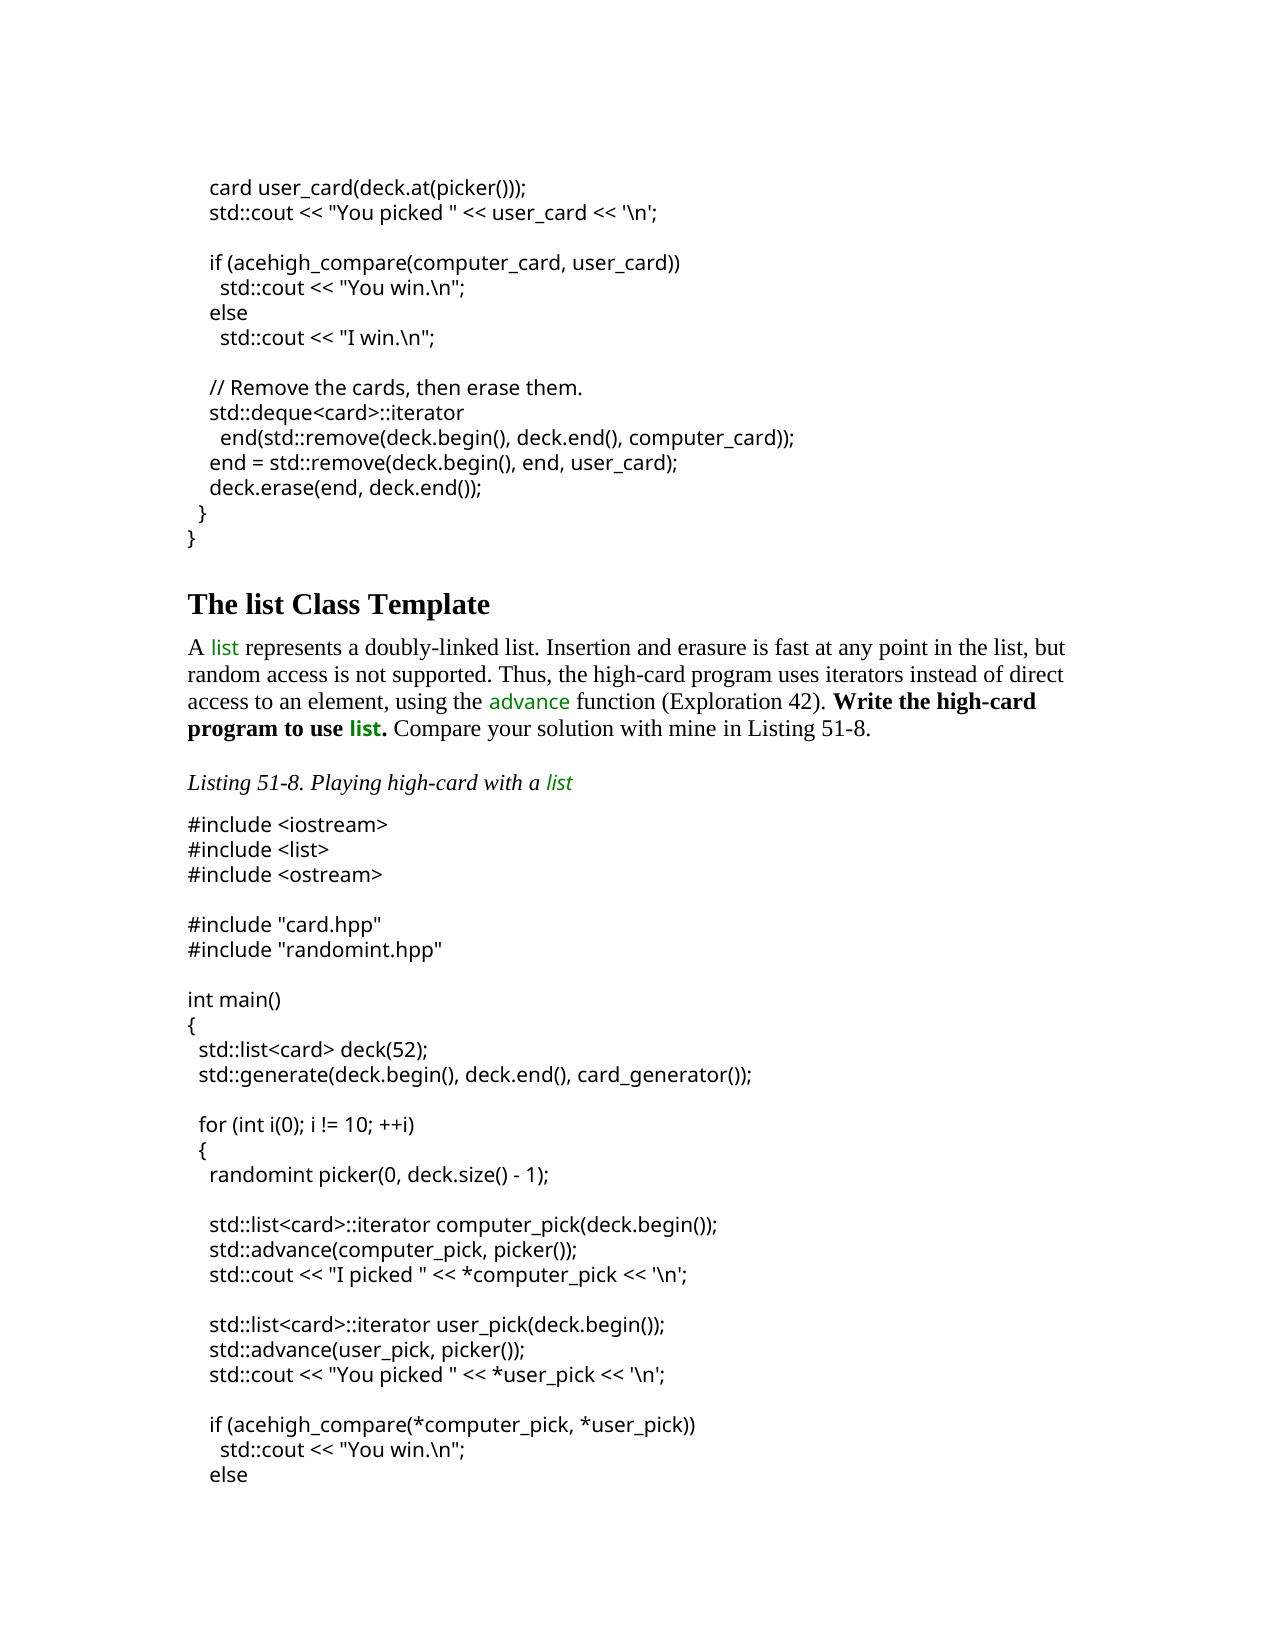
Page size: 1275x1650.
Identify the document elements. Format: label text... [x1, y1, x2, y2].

text std::cout << "You win.\n"; [187, 1438, 1072, 1463]
text std::list<card>::iterator user_pick(deck.begin()); [187, 1313, 1072, 1338]
text std::cout << "You picked " << *user_pick << '\n'; [187, 1363, 1072, 1388]
text std::cout << "I win.\n"; [187, 325, 1072, 350]
text #include "card.hpp" [187, 913, 1072, 938]
text end(std::remove(deck.begin(), deck.end(), computer_card)); [187, 425, 1072, 450]
text #include <iostream> [187, 813, 1072, 838]
text card user_card(deck.at(picker())); [187, 175, 1072, 200]
text { [187, 1138, 1072, 1163]
text { [187, 1013, 1072, 1038]
text std::cout << "I picked " << *computer_pick << '\n'; [187, 1263, 1072, 1288]
text #include <list> [187, 838, 1072, 863]
text if (acehigh_compare(computer_card, user_card)) [187, 250, 1072, 275]
text A list represents a doubly-linked list. Insertion and erasure is fast at any point in the list, but random access is not supported. Thus, the high-card program uses iterators instead of direct access to an element, using the advance function (Exploration 42). Write the high-card program to use list. Compare your solution with mine in Listing 51-8. [187, 633, 1087, 742]
text std::advance(user_pick, picker()); [187, 1338, 1072, 1363]
text if (acehigh_compare(*computer_pick, *user_pick)) [187, 1413, 1072, 1438]
text // Remove the cards, then erase them. [187, 375, 1072, 400]
text for (int i(0); i != 10; ++i) [187, 1113, 1072, 1138]
text } [187, 500, 1072, 525]
text else [187, 300, 1072, 325]
text randomint picker(0, deck.size() - 1); [187, 1163, 1072, 1188]
text #include <ostream> [187, 863, 1072, 888]
text std::cout << "You win.\n"; [187, 275, 1072, 300]
text std::list<card>::iterator computer_pick(deck.begin()); [187, 1213, 1072, 1238]
text deck.erase(end, deck.end()); [187, 475, 1072, 500]
text std::advance(computer_pick, picker()); [187, 1238, 1072, 1263]
text std::cout << "You picked " << user_card << '\n'; [187, 200, 1072, 225]
text std::generate(deck.begin(), deck.end(), card_generator()); [187, 1063, 1072, 1088]
text std::deque<card>::iterator [187, 400, 1072, 425]
text else [187, 1463, 1072, 1488]
text end = std::remove(deck.begin(), end, user_card); [187, 450, 1072, 475]
subtitle The list Class Template [187, 587, 1087, 621]
text #include "randomint.hpp" [187, 938, 1072, 963]
text int main() [187, 988, 1072, 1013]
text std::list<card> deck(52); [187, 1038, 1072, 1063]
text Listing 51-8. Playing high-card with a list [187, 767, 1087, 796]
text } [187, 525, 1072, 550]
